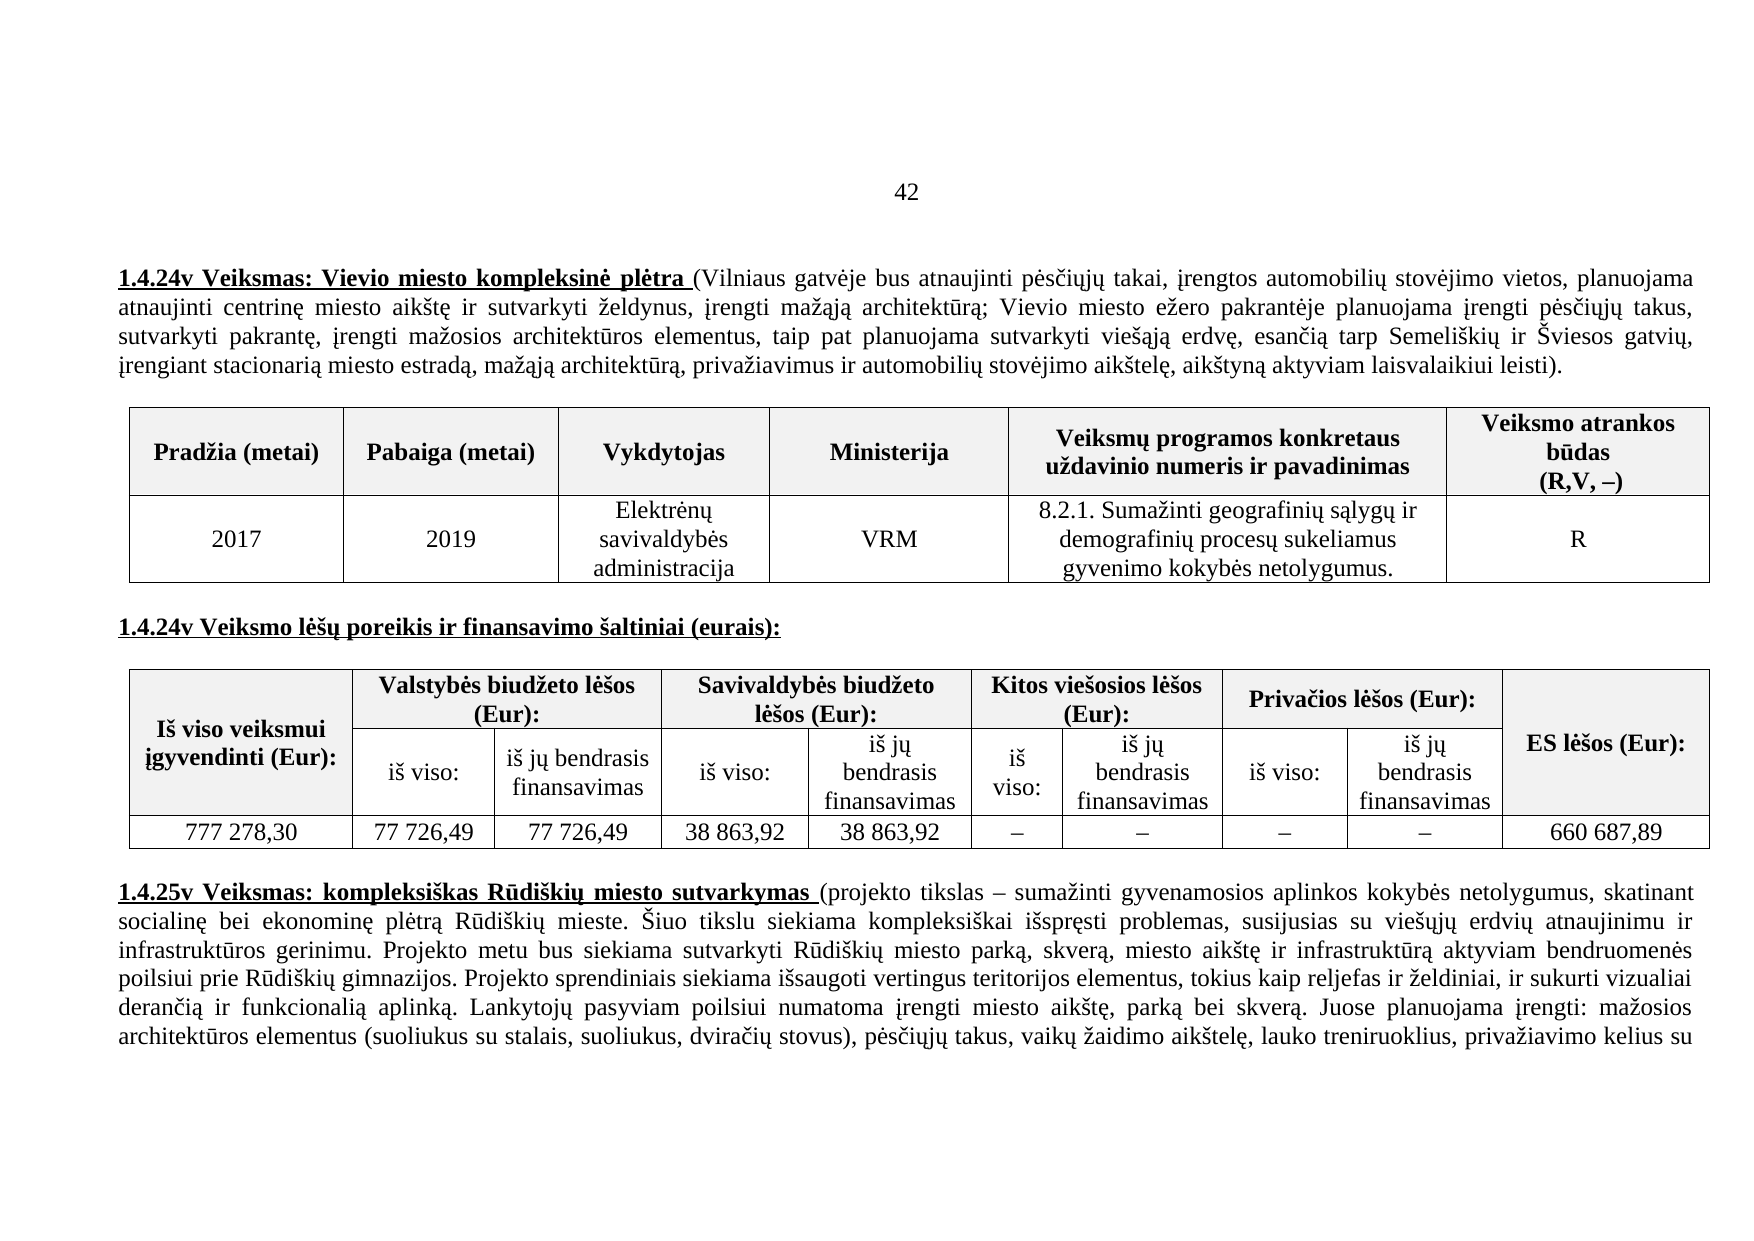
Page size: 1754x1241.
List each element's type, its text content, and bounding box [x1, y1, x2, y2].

table_header Ministerija [770, 408, 1008, 494]
table_header Valstybės biudžeto lėšos (Eur): [353, 670, 661, 728]
table_cell VRM [770, 496, 1008, 582]
table_cell 660 687,89 [1503, 816, 1709, 847]
table_header Savivaldybės biudžeto lėšos (Eur): [662, 670, 971, 728]
table_cell iš jų bendrasis finansavimas [495, 729, 661, 815]
table_header Kitos viešosios lėšos (Eur): [972, 670, 1222, 728]
table_cell – [1348, 816, 1502, 847]
table_cell – [972, 816, 1062, 847]
table_cell 38 863,92 [662, 816, 808, 847]
table_cell iš jų bendrasis finansavimas [809, 729, 971, 815]
table_header Privačios lėšos (Eur): [1223, 670, 1502, 728]
table_header ES lėšos (Eur): [1503, 670, 1709, 815]
table_cell Elektrėnų savivaldybės administracija [559, 496, 769, 582]
table_cell – [1063, 816, 1222, 847]
table_header Pabaiga (metai) [344, 408, 558, 494]
table_cell iš jų bendrasis finansavimas [1063, 729, 1222, 815]
table_cell 2017 [130, 496, 343, 582]
table_header Veiksmo atrankos būdas (R,V, –) [1447, 408, 1709, 494]
table_cell iš viso: [662, 729, 808, 815]
table_cell 77 726,49 [495, 816, 661, 847]
table_header Pradžia (metai) [130, 408, 343, 494]
table_cell R [1447, 496, 1709, 582]
table_cell 38 863,92 [809, 816, 971, 847]
table_header Vykdytojas [559, 408, 769, 494]
text 1.4.25v Veiksmas: kompleksiškas Rūdiškių miesto sutvarkymas (projekto tikslas – sumažinti gyvenamosios aplinkos kokybės netolygumus, skatinant socialinę bei ekonominę plėtrą Rūdiškių mieste. Šiuo tikslu siekiama kompleksiškai išspręsti problemas, susijusias su viešųjų erdvių atnaujinimu ir infrastruktūros gerinimu. Projekto metu bus siekiama sutvarkyti Rūdiškių miesto parką, skverą, miesto aikštę ir infrastruktūrą aktyviam bendruomenės poilsiui prie Rūdiškių gimnazijos. Projekto sprendiniais siekiama išsaugoti vertingus teritorijos elementus, tokius kaip reljefas ir želdiniai, ir sukurti vizualiai derančią ir funkcionalią aplinką. Lankytojų pasyviam poilsiui numatoma įrengti miesto aikštę, parką bei skverą. Juose planuojama įrengti: mažosios architektūros elementus (suoliukus su stalais, suoliukus, dviračių stovus), pėsčiųjų takus, vaikų žaidimo aikštelę, lauko treniruoklius, privažiavimo kelius su [118, 877, 1695, 1050]
table_cell iš viso: [1223, 729, 1347, 815]
text 1.4.24v Veiksmas: Vievio miesto kompleksinė plėtra (Vilniaus gatvėje bus atnaujinti pėsčiųjų takai, įrengtos automobilių stovėjimo vietos, planuojama atnaujinti centrinę miesto aikštę ir sutvarkyti želdynus, įrengti mažąją architektūrą; Vievio miesto ežero pakrantėje planuojama įrengti pėsčiųjų takus, sutvarkyti pakrantę, įrengti mažosios architektūros elementus, taip pat planuojama sutvarkyti viešąją erdvę, esančią tarp Semeliškių ir Šviesos gatvių, įrengiant stacionarią miesto estradą, mažąją architektūrą, privažiavimus ir automobilių stovėjimo aikštelę, aikštyną aktyviam laisvalaikiui leisti). [118, 263, 1695, 378]
table_header Iš viso veiksmui įgyvendinti (Eur): [130, 670, 352, 815]
table_cell 8.2.1. Sumažinti geografinių sąlygų ir demografinių procesų sukeliamus gyvenimo kokybės netolygumus. [1009, 496, 1446, 582]
table_cell iš jų bendrasis finansavimas [1348, 729, 1502, 815]
table_cell 2019 [344, 496, 558, 582]
table_cell iš viso: [353, 729, 494, 815]
table_cell – [1223, 816, 1347, 847]
table_cell iš viso: [972, 729, 1062, 815]
text 1.4.24v Veiksmo lėšų poreikis ir finansavimo šaltiniai (eurais): [118, 612, 1695, 640]
table_header Veiksmų programos konkretaus uždavinio numeris ir pavadinimas [1009, 408, 1446, 494]
table_cell 77 726,49 [353, 816, 494, 847]
table_cell 777 278,30 [130, 816, 352, 847]
